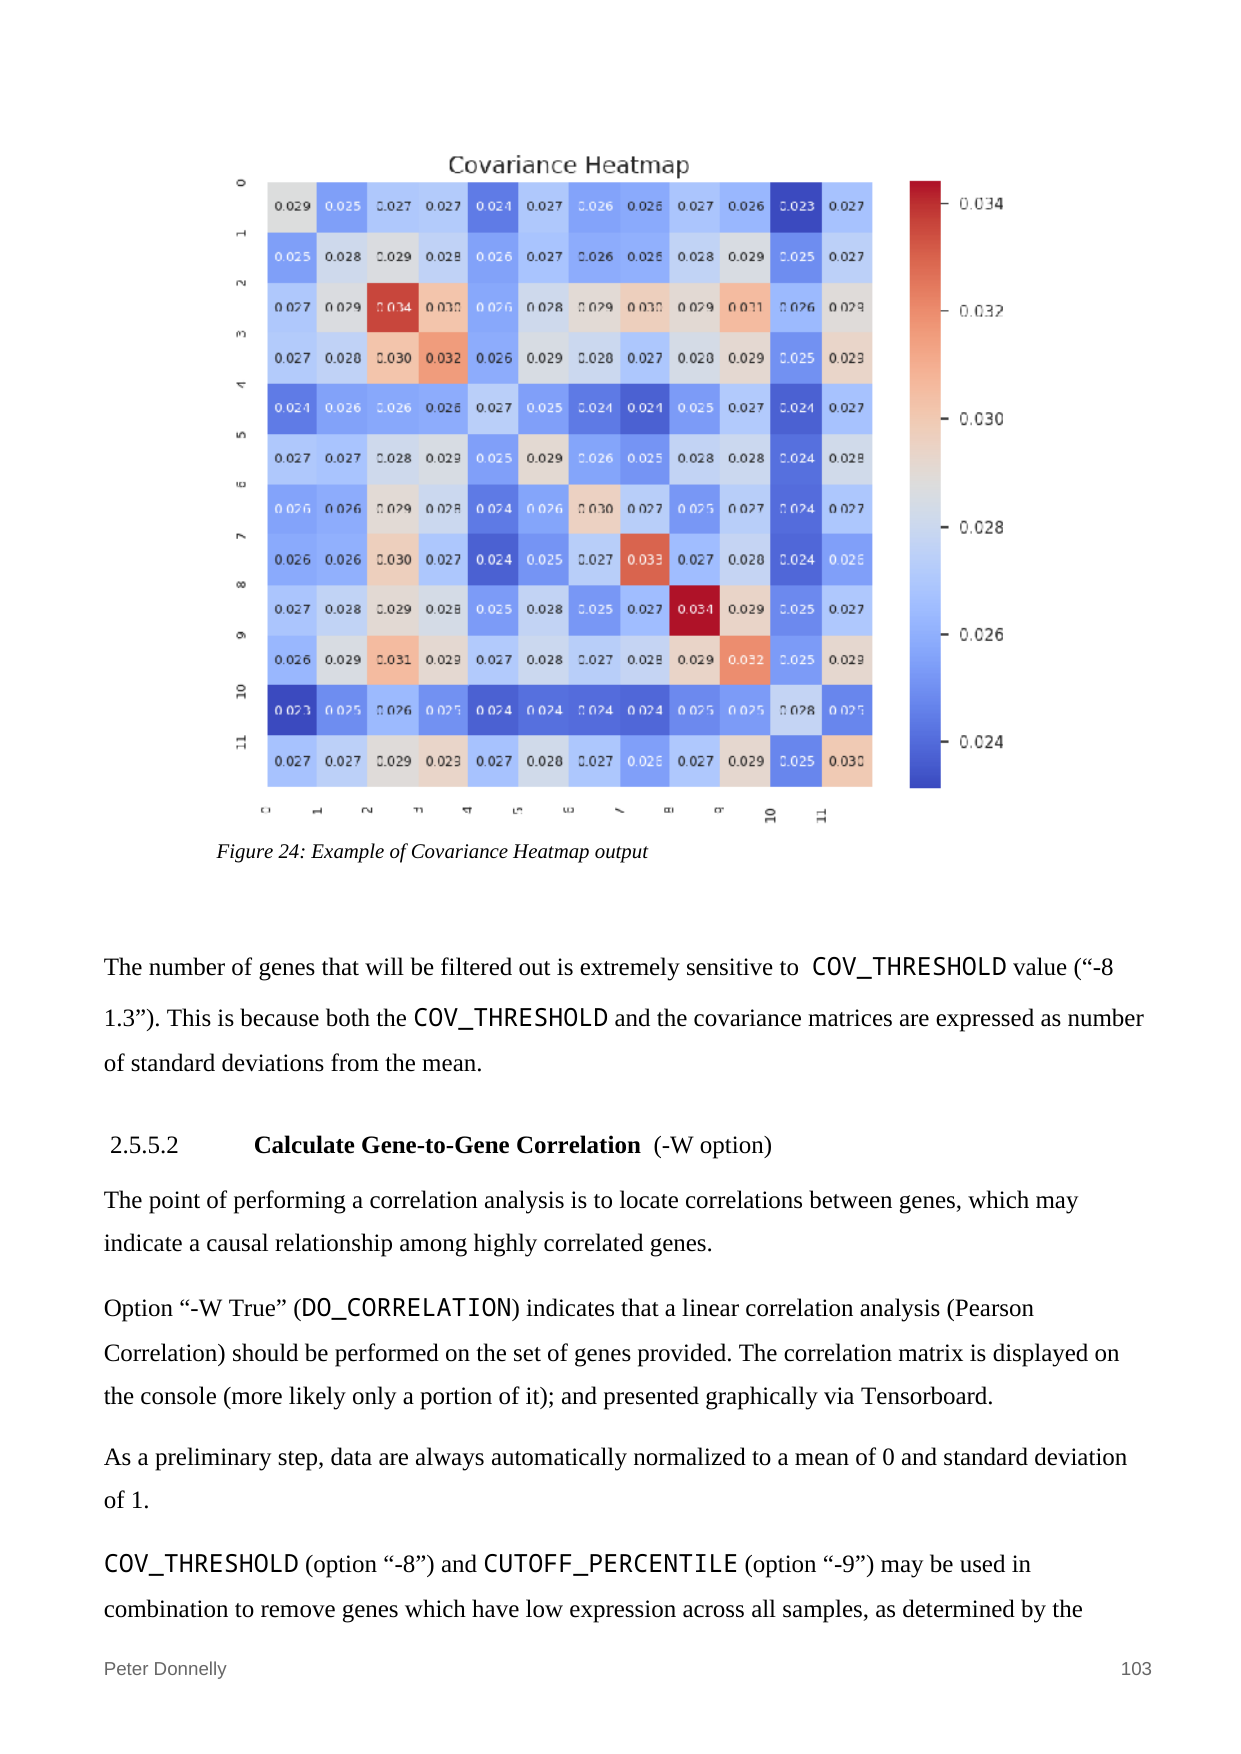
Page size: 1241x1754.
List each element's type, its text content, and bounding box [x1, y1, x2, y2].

text Figure 24: Example of Covariance Heatmap output [216, 840, 1033, 863]
text The point of performing a correlation analysis is to locate correlations between genes, which may indicate a causal relationship among highly correlated genes. [103, 1185, 1146, 1257]
text The number of genes that will be filtered out is extremely sensitive to COV_THRESHOLD value (“-8 1.3”). This is because both the COV_THRESHOLD and the covariance matrices are expressed as number of standard deviations from the mean. [103, 949, 1146, 1077]
text Option “-W True” (DO_CORRELATION) indicates that a linear correlation analysis (Pearson Correlation) should be performed on the set of genes provided. The correlation matrix is displayed on the console (more likely only a portion of it); and presented graphically via Tensorboard. [103, 1289, 1146, 1409]
text As a preliminary step, data are always automatically normalized to a mean of 0 and standard deviation of 1. [103, 1442, 1146, 1513]
subtitle Calculate Gene-to-Gene Correlation (-W option) [103, 1130, 1146, 1159]
picture [216, 132, 1034, 840]
text COV_THRESHOLD (option “-8”) and CUTOFF_PERCENTILE (option “-9”) may be used in combination to remove genes which have low expression across all samples, as determined by the [103, 1546, 1146, 1623]
